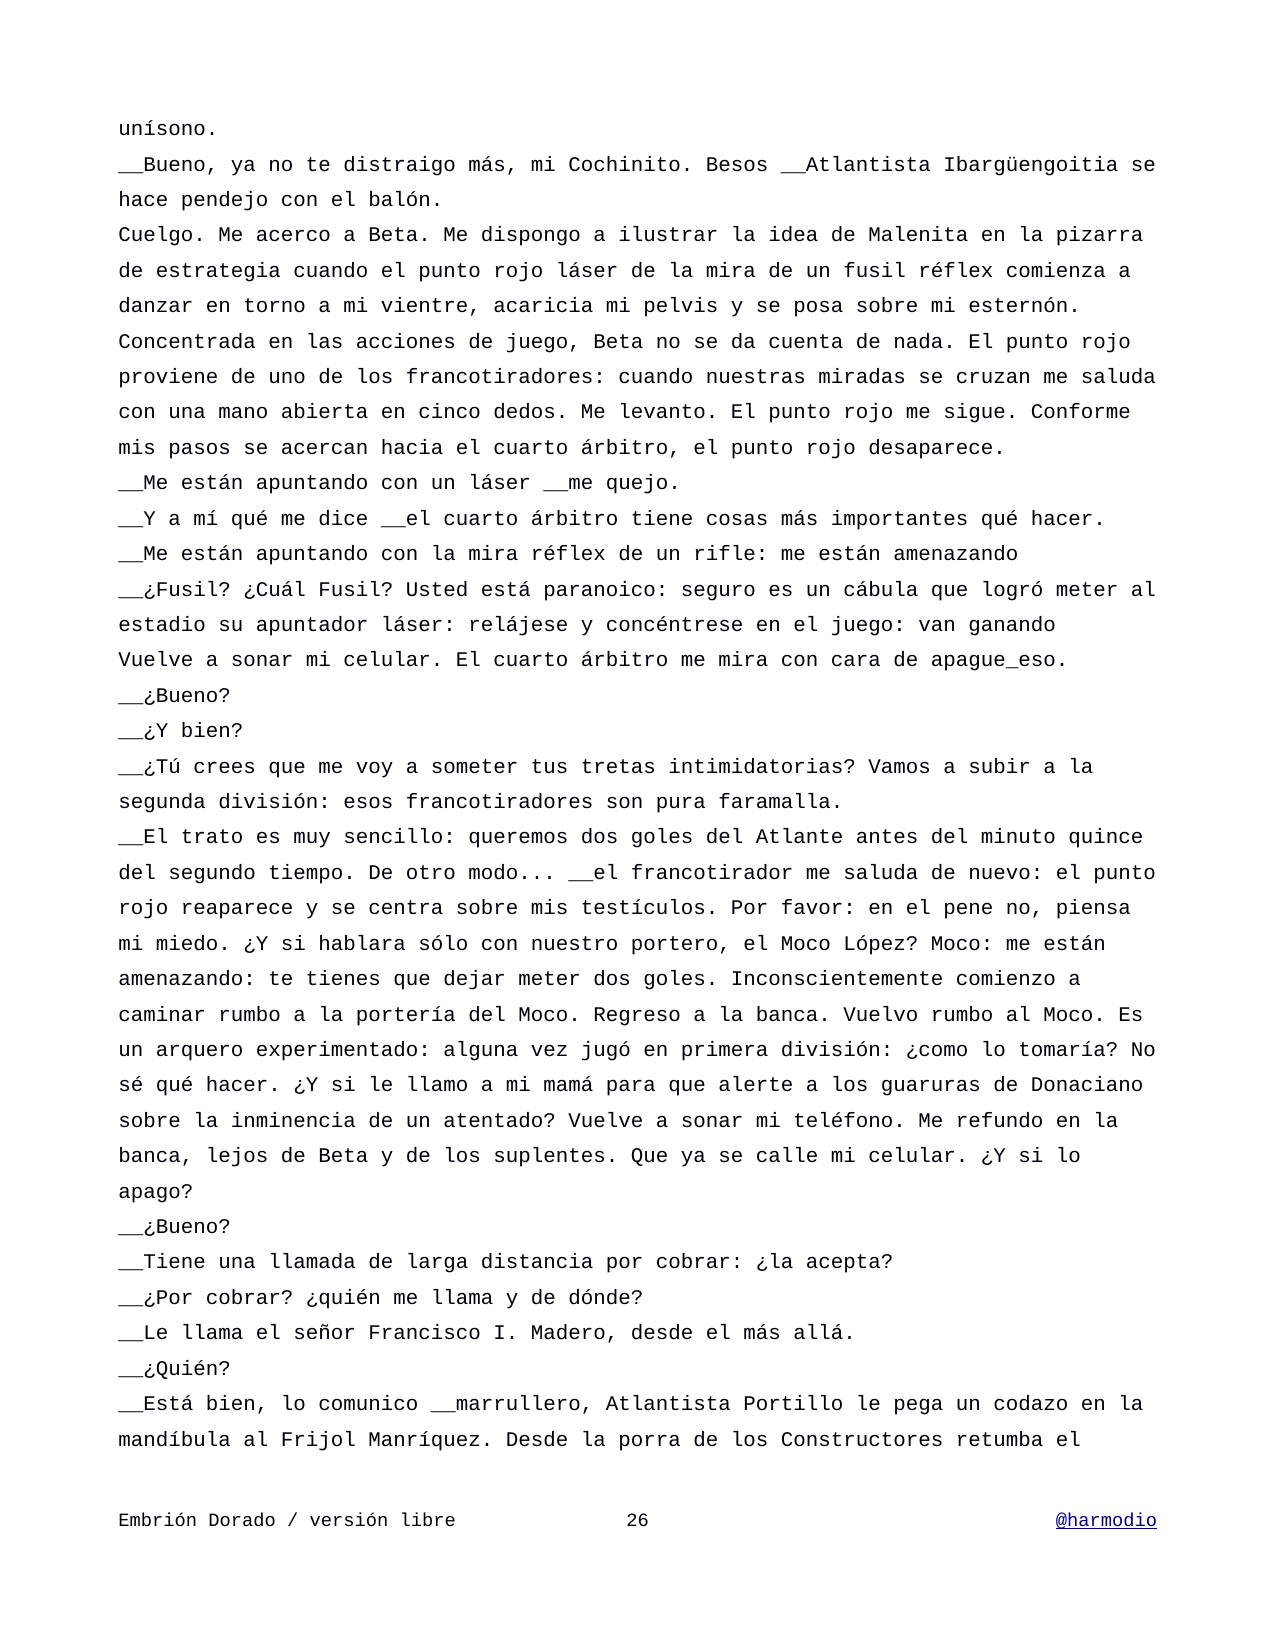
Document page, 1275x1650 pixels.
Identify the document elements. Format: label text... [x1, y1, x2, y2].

text __Le llama el señor Francisco I. Madero, desde el más allá. [118, 1322, 1157, 1346]
text __¿Quién? [118, 1358, 1157, 1381]
text __Está bien, lo comunico __marrullero, Atlantista Portillo le pega un codazo en la mandíbula al Frijol Manríquez. Desde la porra de los Constructores retumba el [118, 1393, 1157, 1452]
text __¿Bueno? [118, 685, 1157, 708]
text __Me están apuntando con la mira réflex de un rifle: me están amenazando [118, 543, 1157, 567]
text __Me están apuntando con un láser __me quejo. [118, 472, 1157, 496]
text __Y a mí qué me dice __el cuarto árbitro tiene cosas más importantes qué hacer. [118, 508, 1157, 531]
text __Tiene una llamada de larga distancia por cobrar: ¿la acepta? [118, 1251, 1157, 1275]
text __¿Bueno? [118, 1216, 1157, 1240]
text __Bueno, ya no te distraigo más, mi Cochinito. Besos __Atlantista Ibargüengoitia se hace pendejo con el balón. [118, 153, 1157, 213]
text __El trato es muy sencillo: queremos dos goles del Atlante antes del minuto quince del segundo tiempo. De otro modo... __el francotirador me saluda de nuevo: el punto rojo reaparece y se centra sobre mis testículos. Por favor: en el pene no, piensa mi miedo. ¿Y si hablara sólo con nuestro portero, el Moco López? Moco: me están amenazando: te tienes que dejar meter dos goles. Inconscientemente comienzo a caminar rumbo a la portería del Moco. Regreso a la banca. Vuelvo rumbo al Moco. Es un arquero experimentado: alguna vez jugó en primera división: ¿como lo tomaría? No sé qué hacer. ¿Y si le llamo a mi mamá para que alerte a los guaruras de Donaciano sobre la inminencia de un atentado? Vuelve a sonar mi teléfono. Me refundo en la banca, lejos de Beta y de los suplentes. Que ya se calle mi celular. ¿Y si lo apago? [118, 826, 1157, 1204]
text __¿Y bien? [118, 720, 1157, 744]
text Vuelve a sonar mi celular. El cuarto árbitro me mira con cara de apague_eso. [118, 649, 1157, 673]
text Cuelgo. Me acerco a Beta. Me dispongo a ilustrar la idea de Malenita en la pizarra de estrategia cuando el punto rojo láser de la mira de un fusil réflex comienza a danzar en torno a mi vientre, acaricia mi pelvis y se posa sobre mi esternón. Concentrada en las acciones de juego, Beta no se da cuenta de nada. El punto rojo proviene de uno de los francotiradores: cuando nuestras miradas se cruzan me saluda con una mano abierta en cinco dedos. Me levanto. El punto rojo me sigue. Conforme mis pasos se acercan hacia el cuarto árbitro, el punto rojo desaparece. [118, 224, 1157, 461]
text unísono. [118, 118, 1157, 142]
text __¿Tú crees que me voy a someter tus tretas intimidatorias? Vamos a subir a la segunda división: esos francotiradores son pura faramalla. [118, 756, 1157, 815]
text __¿Por cobrar? ¿quién me llama y de dónde? [118, 1287, 1157, 1311]
text __¿Fusil? ¿Cuál Fusil? Usted está paranoico: seguro es un cábula que logró meter al estadio su apuntador láser: relájese y concéntrese en el juego: van ganando [118, 578, 1157, 638]
